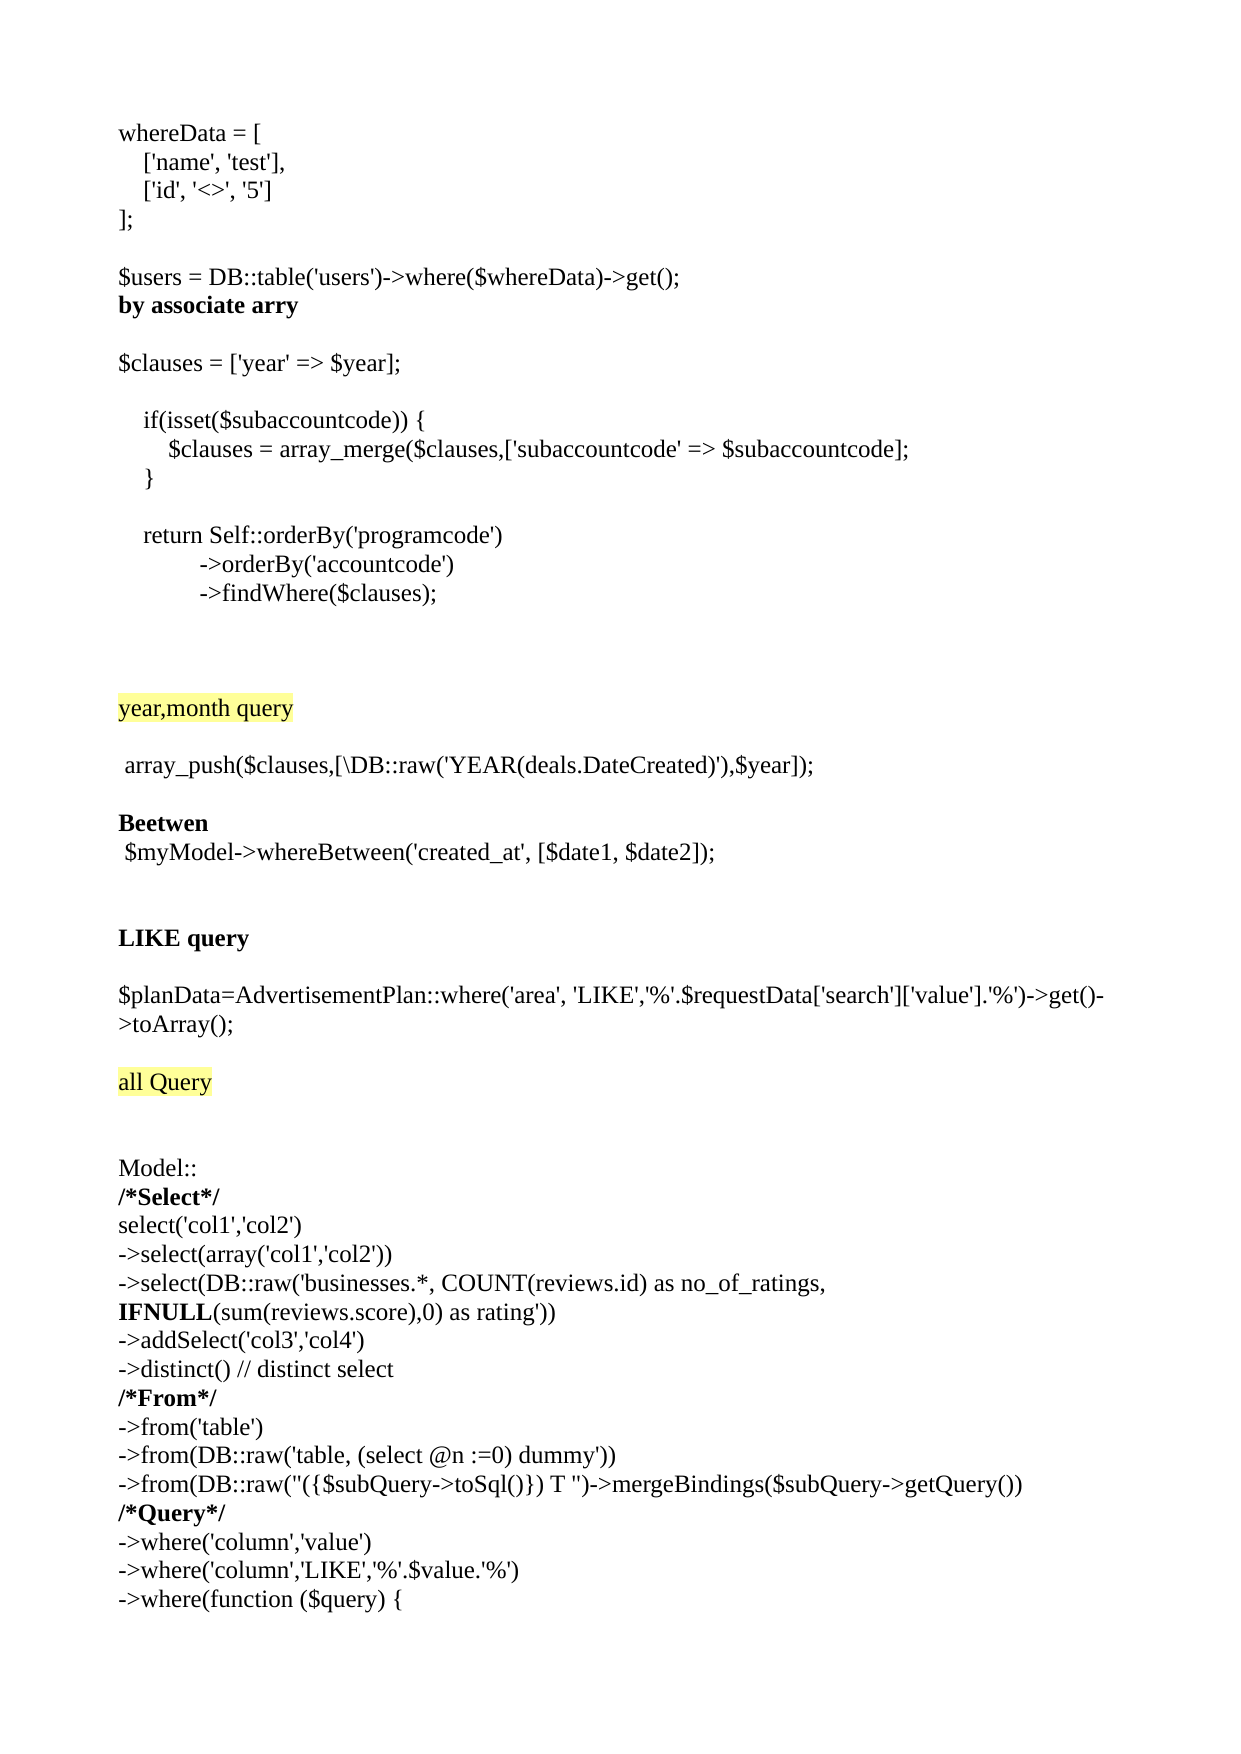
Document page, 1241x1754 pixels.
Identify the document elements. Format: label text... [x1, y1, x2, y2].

text if(isset($subaccountcode)) { [118, 406, 1122, 434]
text ->where('column','value') [118, 1527, 1122, 1556]
text Model:: [118, 1153, 1122, 1182]
text Beetwen [118, 808, 1122, 837]
text ]; [118, 204, 1122, 233]
text ['name', 'test'], [118, 147, 1122, 176]
text $planData=AdvertisementPlan::where('area', 'LIKE','%'.$requestData['search']['value'].'%')->get()->toArray(); [118, 981, 1122, 1038]
text return Self::orderBy('programcode') [118, 521, 1122, 549]
text ->select(array('col1','col2')) [118, 1239, 1122, 1268]
text ->from(DB::raw("({$subQuery->toSql()}) T ")->mergeBindings($subQuery->getQuery()) [118, 1469, 1122, 1498]
text ->from('table') [118, 1412, 1122, 1441]
text ->from(DB::raw('table, (select @n :=0) dummy')) [118, 1441, 1122, 1469]
text all Query [118, 1067, 1122, 1096]
text ->orderBy('accountcode') [118, 549, 1122, 578]
text /*Query*/ [118, 1498, 1122, 1527]
text ->distinct() // distinct select [118, 1354, 1122, 1383]
text /*From*/ [118, 1383, 1122, 1412]
text LIKE query [118, 923, 1122, 952]
text whereData = [ [118, 118, 1122, 147]
text /*Select*/ [118, 1182, 1122, 1211]
text ->findWhere($clauses); [118, 578, 1122, 607]
text ->select(DB::raw('businesses.*, COUNT(reviews.id) as no_of_ratings, IFNULL(sum(reviews.score),0) as rating')) [118, 1268, 1122, 1326]
text by associate arry [118, 291, 1122, 319]
text $users = DB::table('users')->where($whereData)->get(); [118, 262, 1122, 291]
text $clauses = ['year' => $year]; [118, 348, 1122, 377]
text } [118, 463, 1122, 492]
text select('col1','col2') [118, 1211, 1122, 1239]
text ->where(function ($query) { [118, 1584, 1122, 1613]
text ->where('column','LIKE','%'.$value.'%') [118, 1556, 1122, 1584]
text ['id', '<>', '5'] [118, 176, 1122, 204]
text $clauses = array_merge($clauses,['subaccountcode' => $subaccountcode]; [118, 434, 1122, 463]
text ->addSelect('col3','col4') [118, 1326, 1122, 1354]
text year,month query [118, 693, 1122, 722]
text $myModel->whereBetween('created_at', [$date1, $date2]); [118, 837, 1122, 866]
text array_push($clauses,[\DB::raw('YEAR(deals.DateCreated)'),$year]); [118, 751, 1122, 779]
